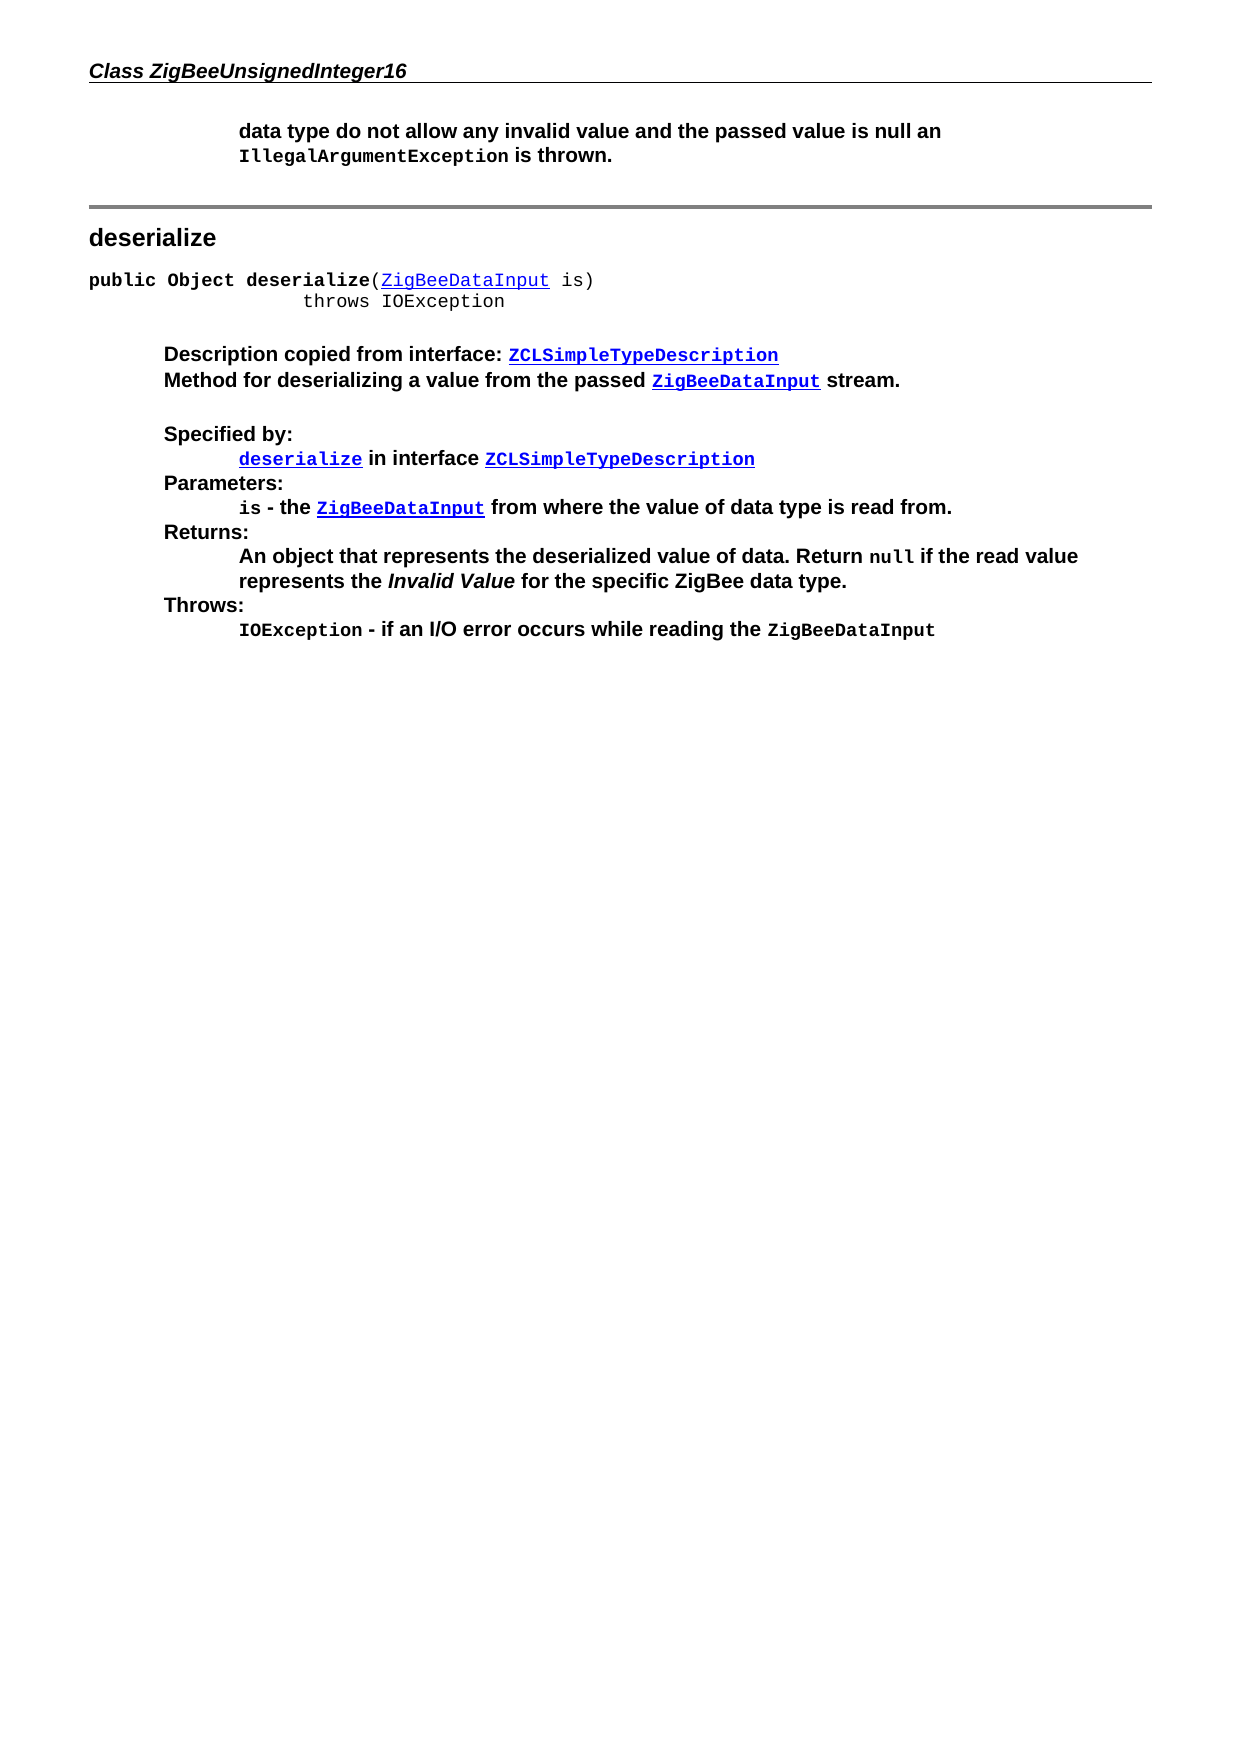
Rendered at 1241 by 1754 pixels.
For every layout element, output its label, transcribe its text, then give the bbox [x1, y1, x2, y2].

text Description copied from interface: ZCLSimpleTypeDescription [163, 342, 1152, 367]
text data type do not allow any invalid value and the passed value is null an IllegalArgumentException is thrown. [238, 118, 1152, 168]
text Returns: [163, 520, 1152, 544]
text Specified by: [163, 422, 1152, 446]
text An object that represents the deserialized value of data. Return null if the read value represents the Invalid Value for the specific ZigBee data type. [238, 544, 1152, 593]
text Parameters: [163, 471, 1152, 495]
text Method for deserializing a value from the passed ZigBeeDataInput stream. [163, 367, 1152, 393]
text deserialize in interface ZCLSimpleTypeDescription [238, 446, 1152, 471]
text is - the ZigBeeDataInput from where the value of data type is read from. [238, 495, 1152, 520]
text public Object deserialize(ZigBeeDataInput is) throws IOException [88, 271, 1152, 313]
text Throws: [163, 593, 1152, 617]
text IOException - if an I/O error occurs while reading the ZigBeeDataInput [238, 617, 1152, 642]
